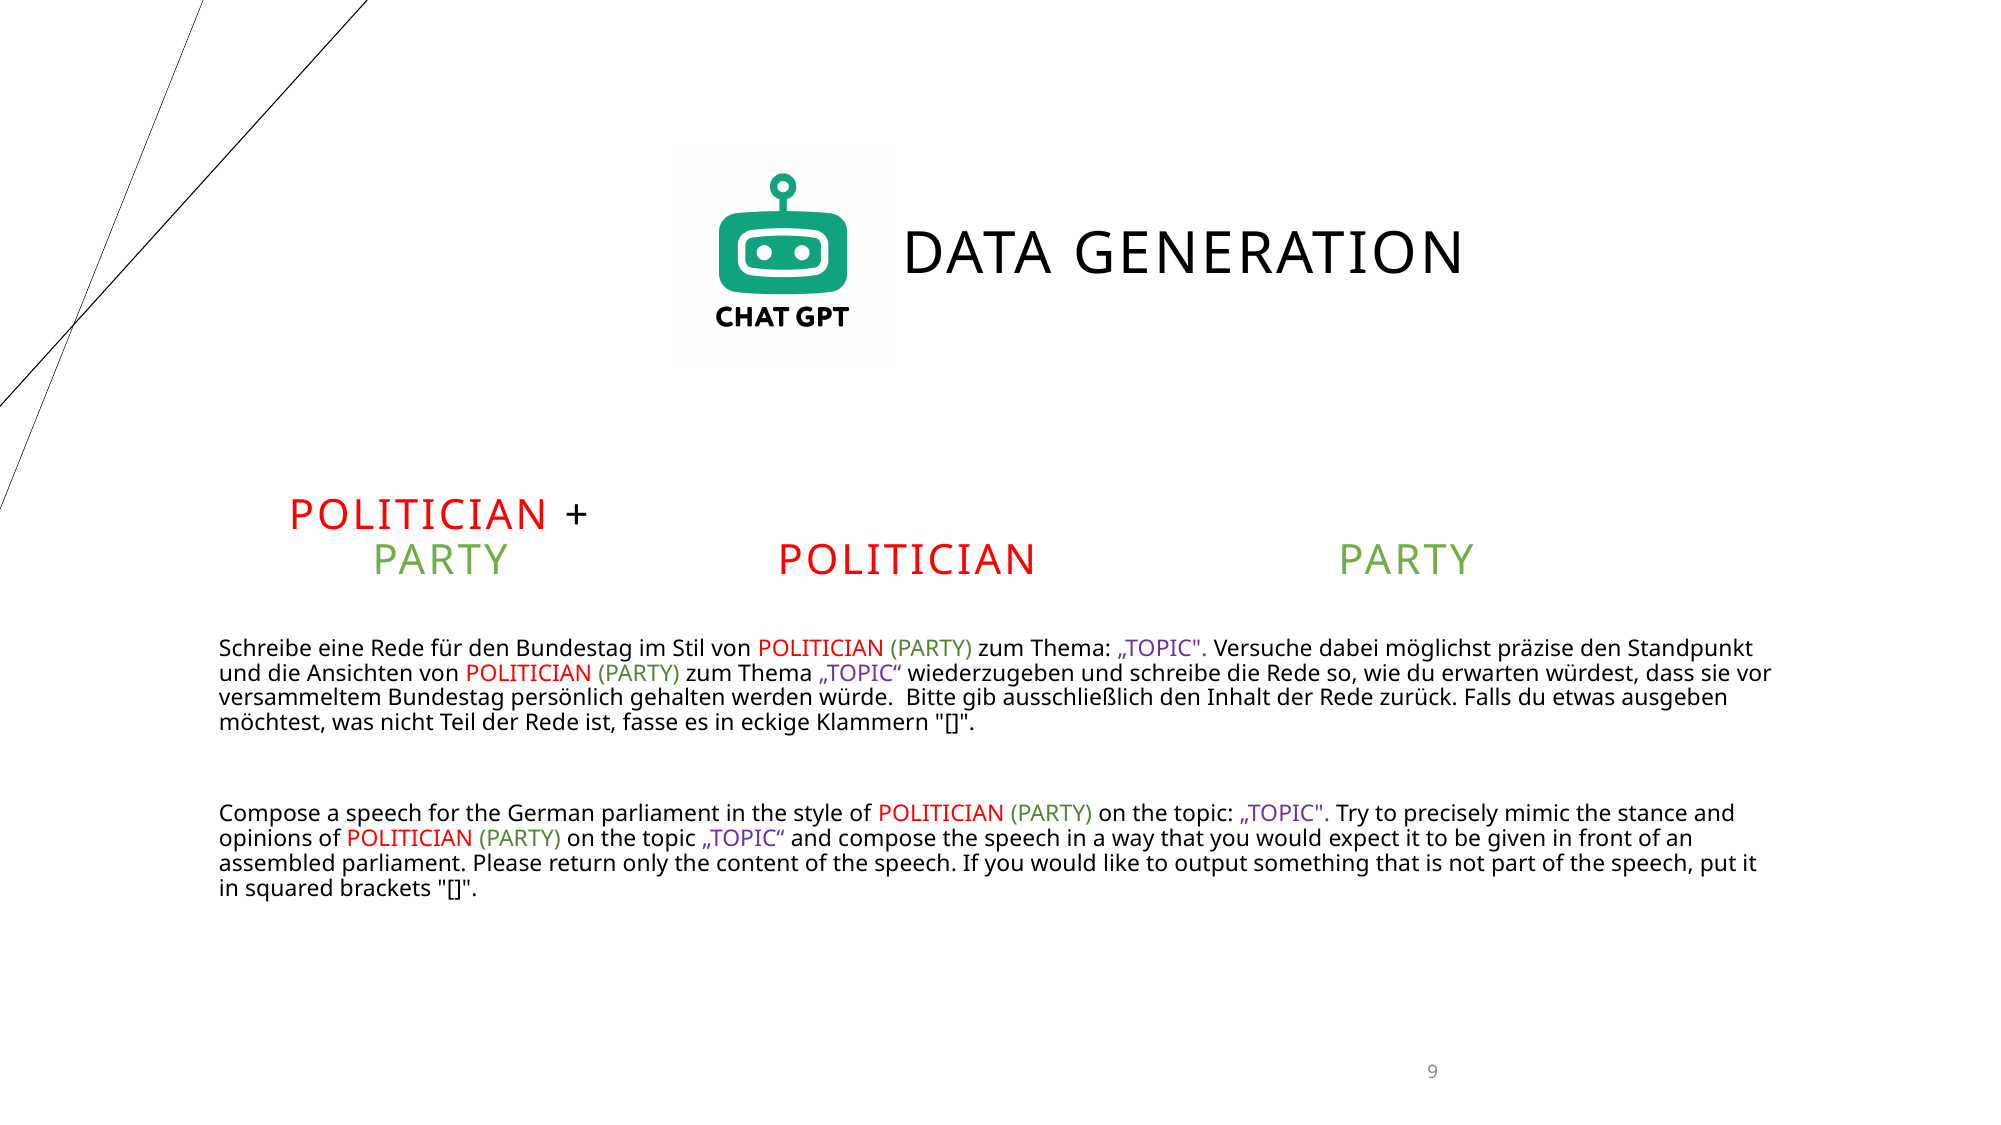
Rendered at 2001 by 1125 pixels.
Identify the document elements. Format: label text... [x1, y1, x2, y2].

list Politician + Party [203, 455, 677, 591]
list Politician [762, 455, 1238, 591]
text_box [1412, 1042, 1863, 1103]
title Data Generation [676, 146, 1691, 364]
text_box Schreibe eine Rede für den Bundestag im Stil von POLITICIAN (PARTY) zum Thema: „TOPIC". Versuche dabei möglichst präzise den Standpunkt und die Ansichten von POLITICIAN (PARTY) zum Thema „TOPIC“ wiederzugeben und schreibe die Rede so, wie du erwarten würdest, dass sie vor versammeltem Bundestag persönlich gehalten werden würde. Bitte gib ausschließlich den Inhalt der Rede zurück. Falls du etwas ausgeben möchtest, was nicht Teil der Rede ist, fasse es in eckige Klammern "[]". Compose a speech for the German parliament in the style of POLITICIAN (PARTY) on the topic: „TOPIC". Try to precisely mimic the stance and opinions of POLITICIAN (PARTY) on the topic „TOPIC“ and compose the speech in a way that you would expect it to be given in front of an assembled parliament. Please return only the content of the speech. If you would like to output something that is not part of the speech, put it in squared brackets "[]". [203, 629, 1797, 957]
list Party [1323, 455, 1797, 591]
picture [676, 148, 890, 362]
